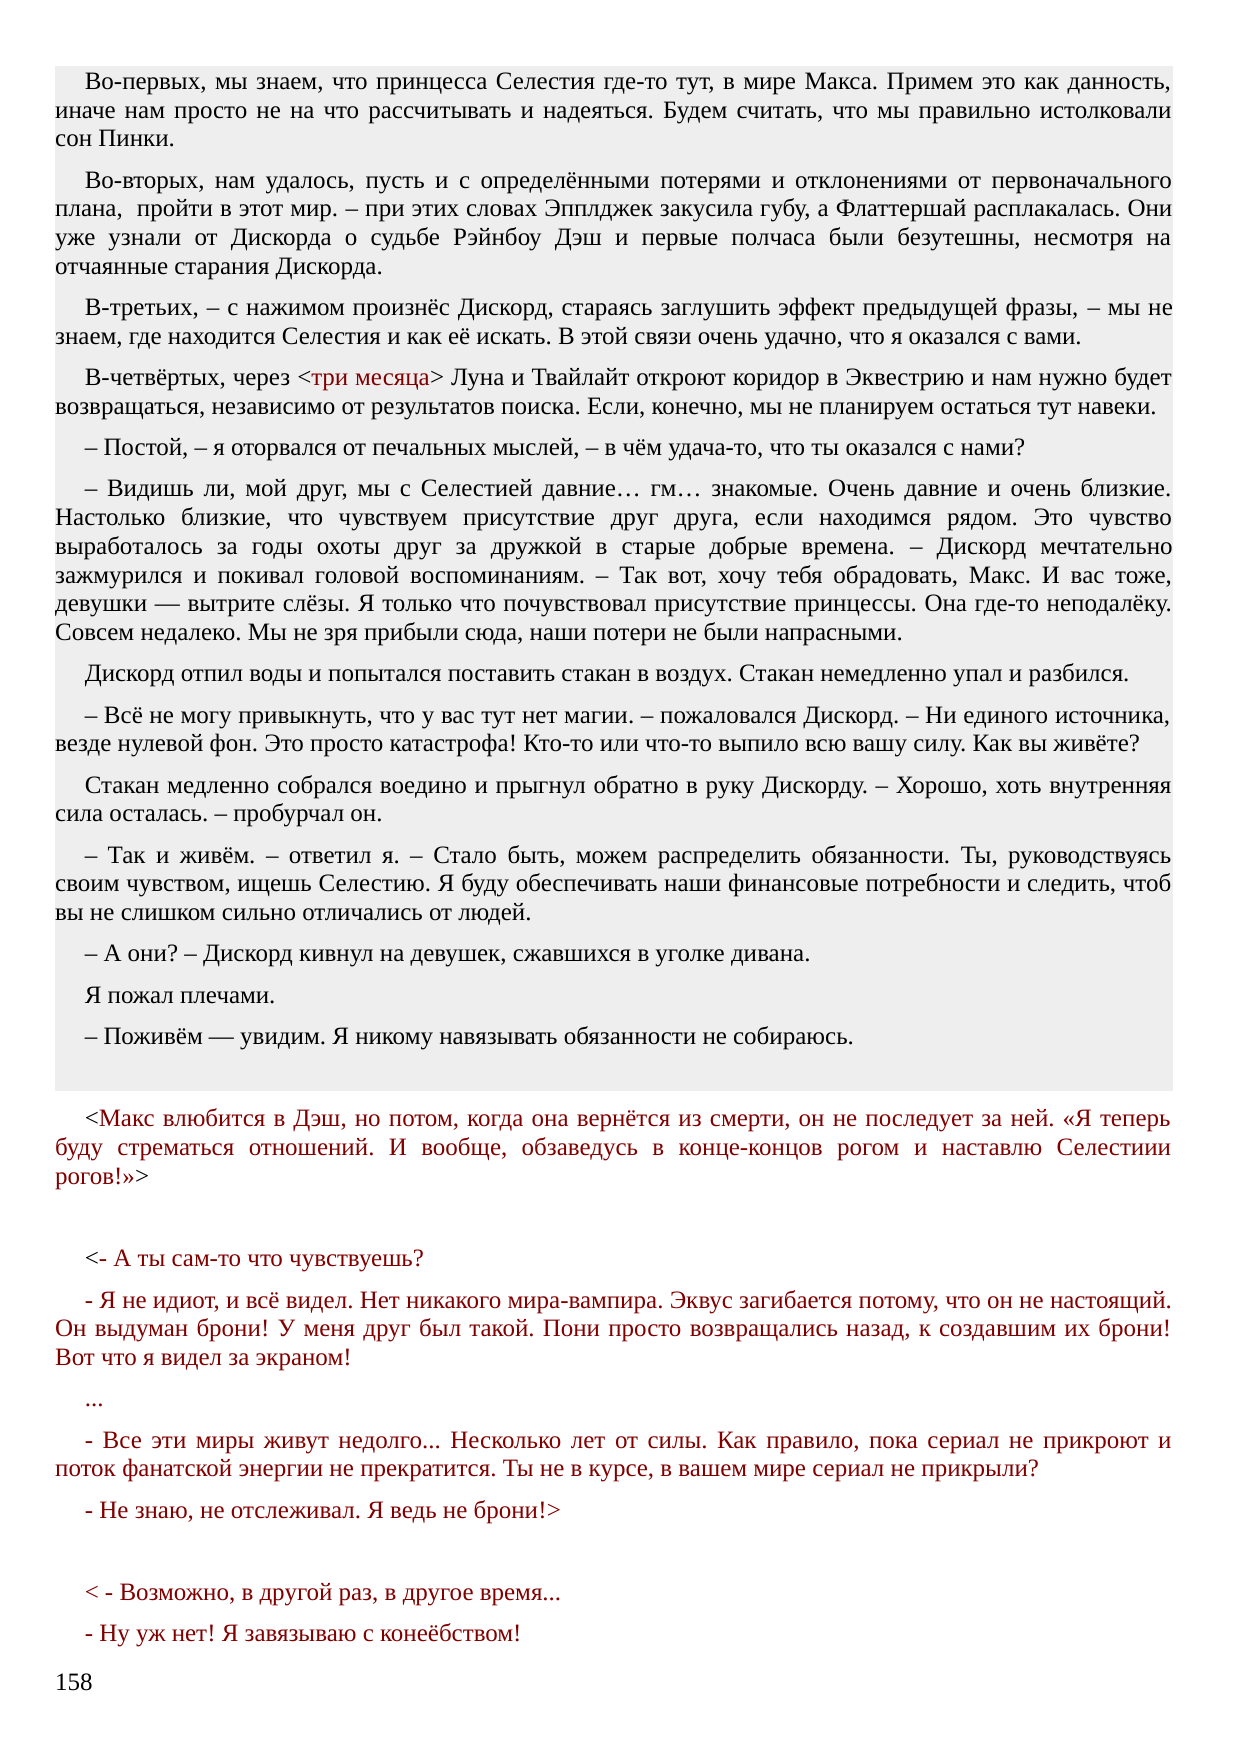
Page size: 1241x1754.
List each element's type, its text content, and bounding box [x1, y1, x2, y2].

text – Всё не могу привыкнуть, что у вас тут нет магии. – пожаловался Дискорд. – Ни единого источника, везде нулевой фон. Это просто катастрофа! Кто-то или что-то выпило всю вашу силу. Как вы живёте? [55, 700, 1173, 757]
text <Макс влюбится в Дэш, но потом, когда она вернётся из смерти, он не последует за ней. «Я теперь буду стрематься отношений. И вообще, обзаведусь в конце-концов рогом и наставлю Селестиии рогов!»> [55, 1103, 1173, 1190]
text - Я не идиот, и всё видел. Нет никакого мира-вампира. Эквус загибается потому, что он не настоящий. Он выдуман брони! У меня друг был такой. Пони просто возвращались назад, к создавшим их брони! Вот что я видел за экраном! [55, 1285, 1173, 1371]
text – Так и живём. – ответил я. – Стало быть, можем распределить обязанности. Ты, руководствуясь своим чувством, ищешь Селестию. Я буду обеспечивать наши финансовые потребности и следить, чтоб вы не слишком сильно отличались от людей. [55, 840, 1173, 926]
text - Не знаю, не отслеживал. Я ведь не брони!> [55, 1495, 1173, 1523]
text Во-вторых, нам удалось, пусть и с определёнными потерями и отклонениями от первоначального плана, пройти в этот мир. – при этих словах Эпплджек закусила губу, а Флаттершай расплакалась. Они уже узнали от Дискорда о судьбе Рэйнбоу Дэш и первые полчаса были безутешны, несмотря на отчаянные старания Дискорда. [55, 165, 1173, 280]
text – Видишь ли, мой друг, мы с Селестией давние… гм… знакомые. Очень давние и очень близкие. Настолько близкие, что чувствуем присутствие друг друга, если находимся рядом. Это чувство выработалось за годы охоты друг за дружкой в старые добрые времена. – Дискорд мечтательно зажмурился и покивал головой воспоминаниям. – Так вот, хочу тебя обрадовать, Макс. И вас тоже, девушки — вытрите слёзы. Я только что почувствовал присутствие принцессы. Она где-то неподалёку. Совсем недалеко. Мы не зря прибыли сюда, наши потери не были напрасными. [55, 473, 1173, 646]
text В-четвёртых, через <три месяца> Луна и Твайлайт откроют коридор в Эквестрию и нам нужно будет возвращаться, независимо от результатов поиска. Если, конечно, мы не планируем остаться тут навеки. [55, 362, 1173, 420]
text Стакан медленно собрался воедино и прыгнул обратно в руку Дискорду. – Хорошо, хоть внутренняя сила осталась. – пробурчал он. [55, 770, 1173, 827]
text ... [55, 1383, 1173, 1412]
text <- А ты сам-то что чувствуешь? [55, 1243, 1173, 1272]
text Я пожал плечами. [55, 980, 1173, 1008]
text Дискорд отпил воды и попытался поставить стакан в воздух. Стакан немедленно упал и разбился. [55, 658, 1173, 687]
text < - Возможно, в другой раз, в другое время... [55, 1577, 1173, 1606]
text – А они? – Дискорд кивнул на девушек, сжавшихся в уголке дивана. [55, 938, 1173, 967]
text – Постой, – я оторвался от печальных мыслей, – в чём удача-то, что ты оказался с нами? [55, 432, 1173, 461]
text - Ну уж нет! Я завязываю с конеёбством! [55, 1618, 1173, 1647]
text - Все эти миры живут недолго... Несколько лет от силы. Как правило, пока сериал не прикроют и поток фанатской энергии не прекратится. Ты не в курсе, в вашем мире сериал не прикрыли? [55, 1425, 1173, 1482]
text – Поживём — увидим. Я никому навязывать обязанности не собираюсь. [55, 1021, 1173, 1050]
text В-третьих, – с нажимом произнёс Дискорд, стараясь заглушить эффект предыдущей фразы, – мы не знаем, где находится Селестия и как её искать. В этой связи очень удачно, что я оказался с вами. [55, 292, 1173, 350]
text Во-первых, мы знаем, что принцесса Селестия где-то тут, в мире Макса. Примем это как данность, иначе нам просто не на что рассчитывать и надеяться. Будем считать, что мы правильно истолковали сон Пинки. [55, 66, 1173, 152]
